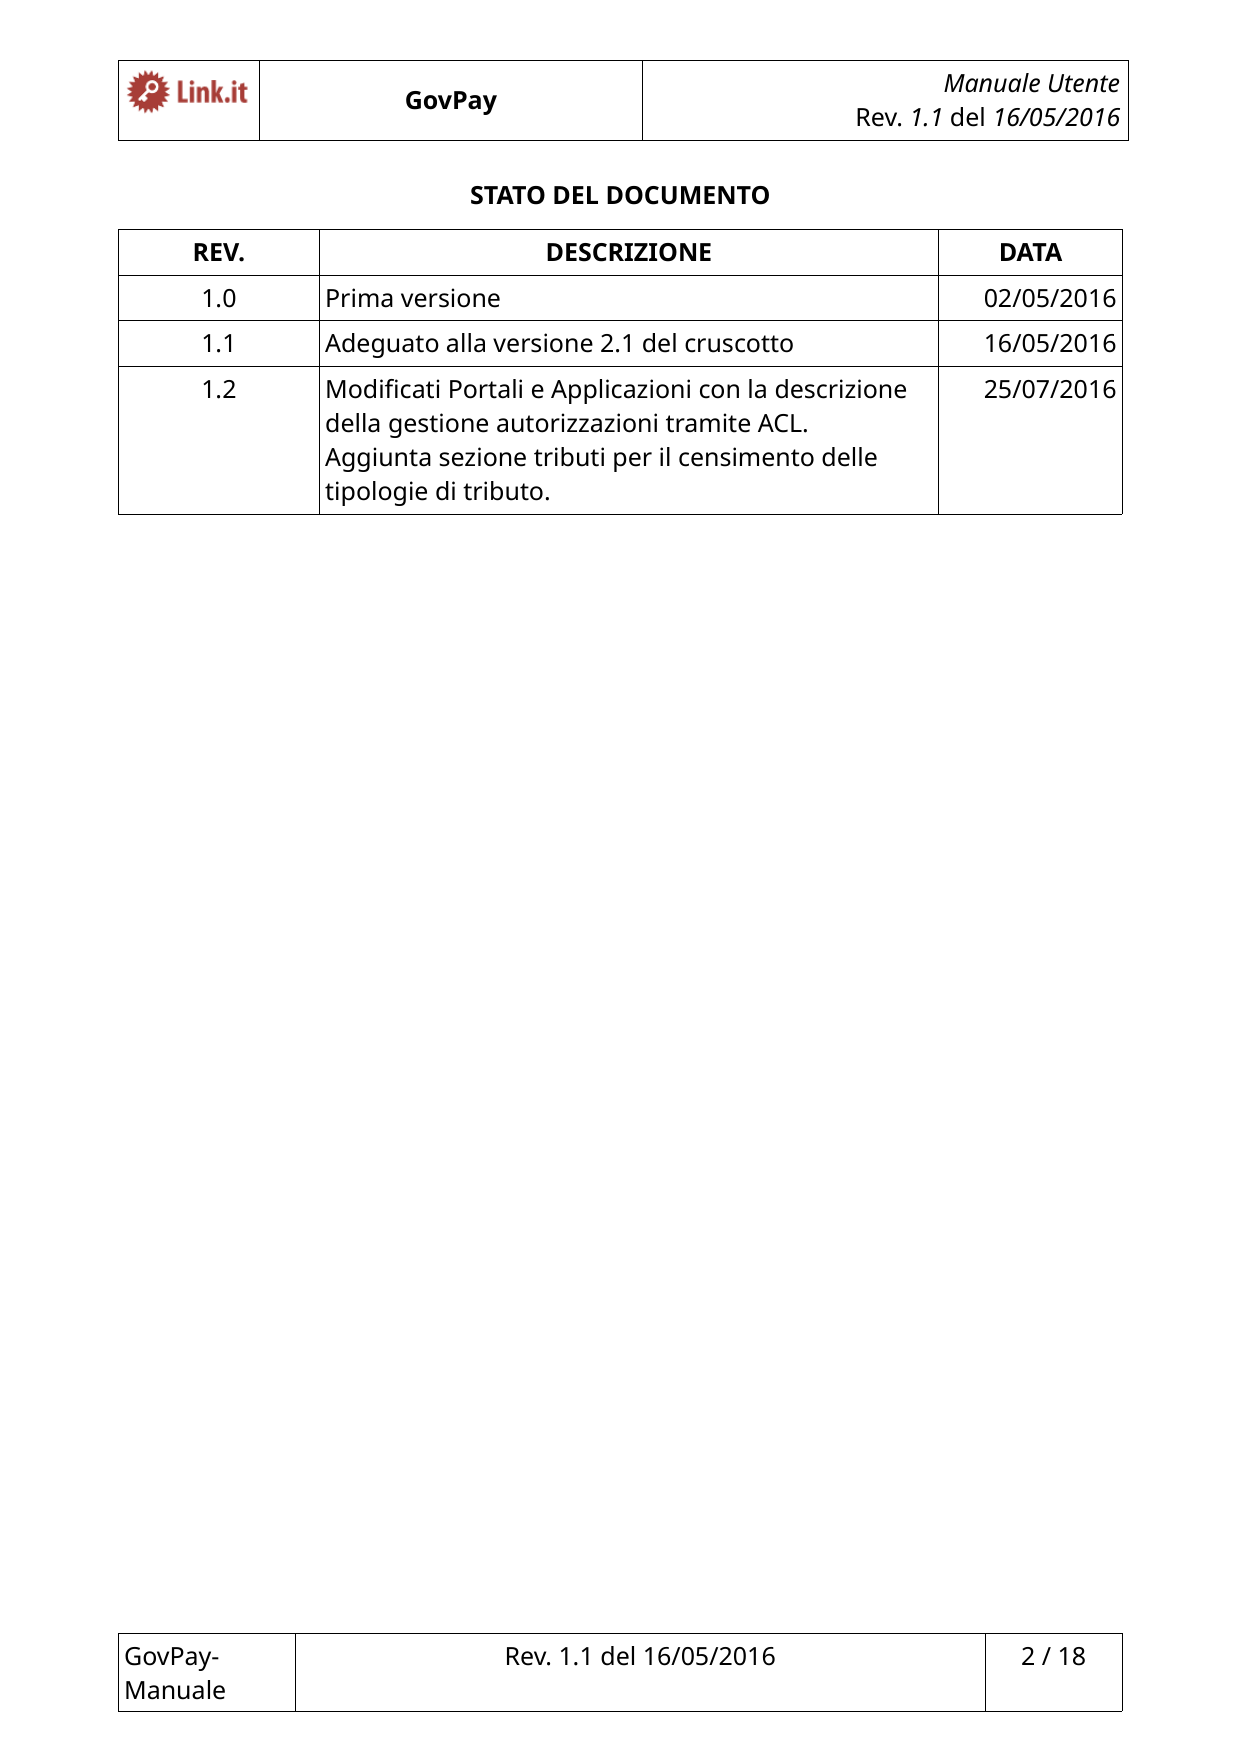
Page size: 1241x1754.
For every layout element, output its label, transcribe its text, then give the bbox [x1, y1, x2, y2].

table_cell 1.0 [119, 276, 319, 320]
table_cell Adeguato alla versione 2.1 del cruscotto [320, 321, 938, 366]
table_cell Prima versione [320, 276, 938, 320]
table_cell 25/07/2016 [939, 367, 1122, 514]
table_cell 16/05/2016 [939, 321, 1122, 366]
table_cell Modificati Portali e Applicazioni con la descrizione della gestione autorizzazioni tramite ACL. Aggiunta sezione tributi per il censimento delle tipologie di tributo. [320, 367, 938, 514]
table_header REV. [119, 230, 319, 275]
table_header DATA [939, 230, 1122, 275]
text STATO DEL DOCUMENTO [118, 178, 1122, 212]
table_cell 1.2 [119, 367, 319, 514]
picture [123, 65, 254, 119]
table_header DESCRIZIONE [320, 230, 938, 275]
table_cell 02/05/2016 [939, 276, 1122, 320]
table_cell 1.1 [119, 321, 319, 366]
